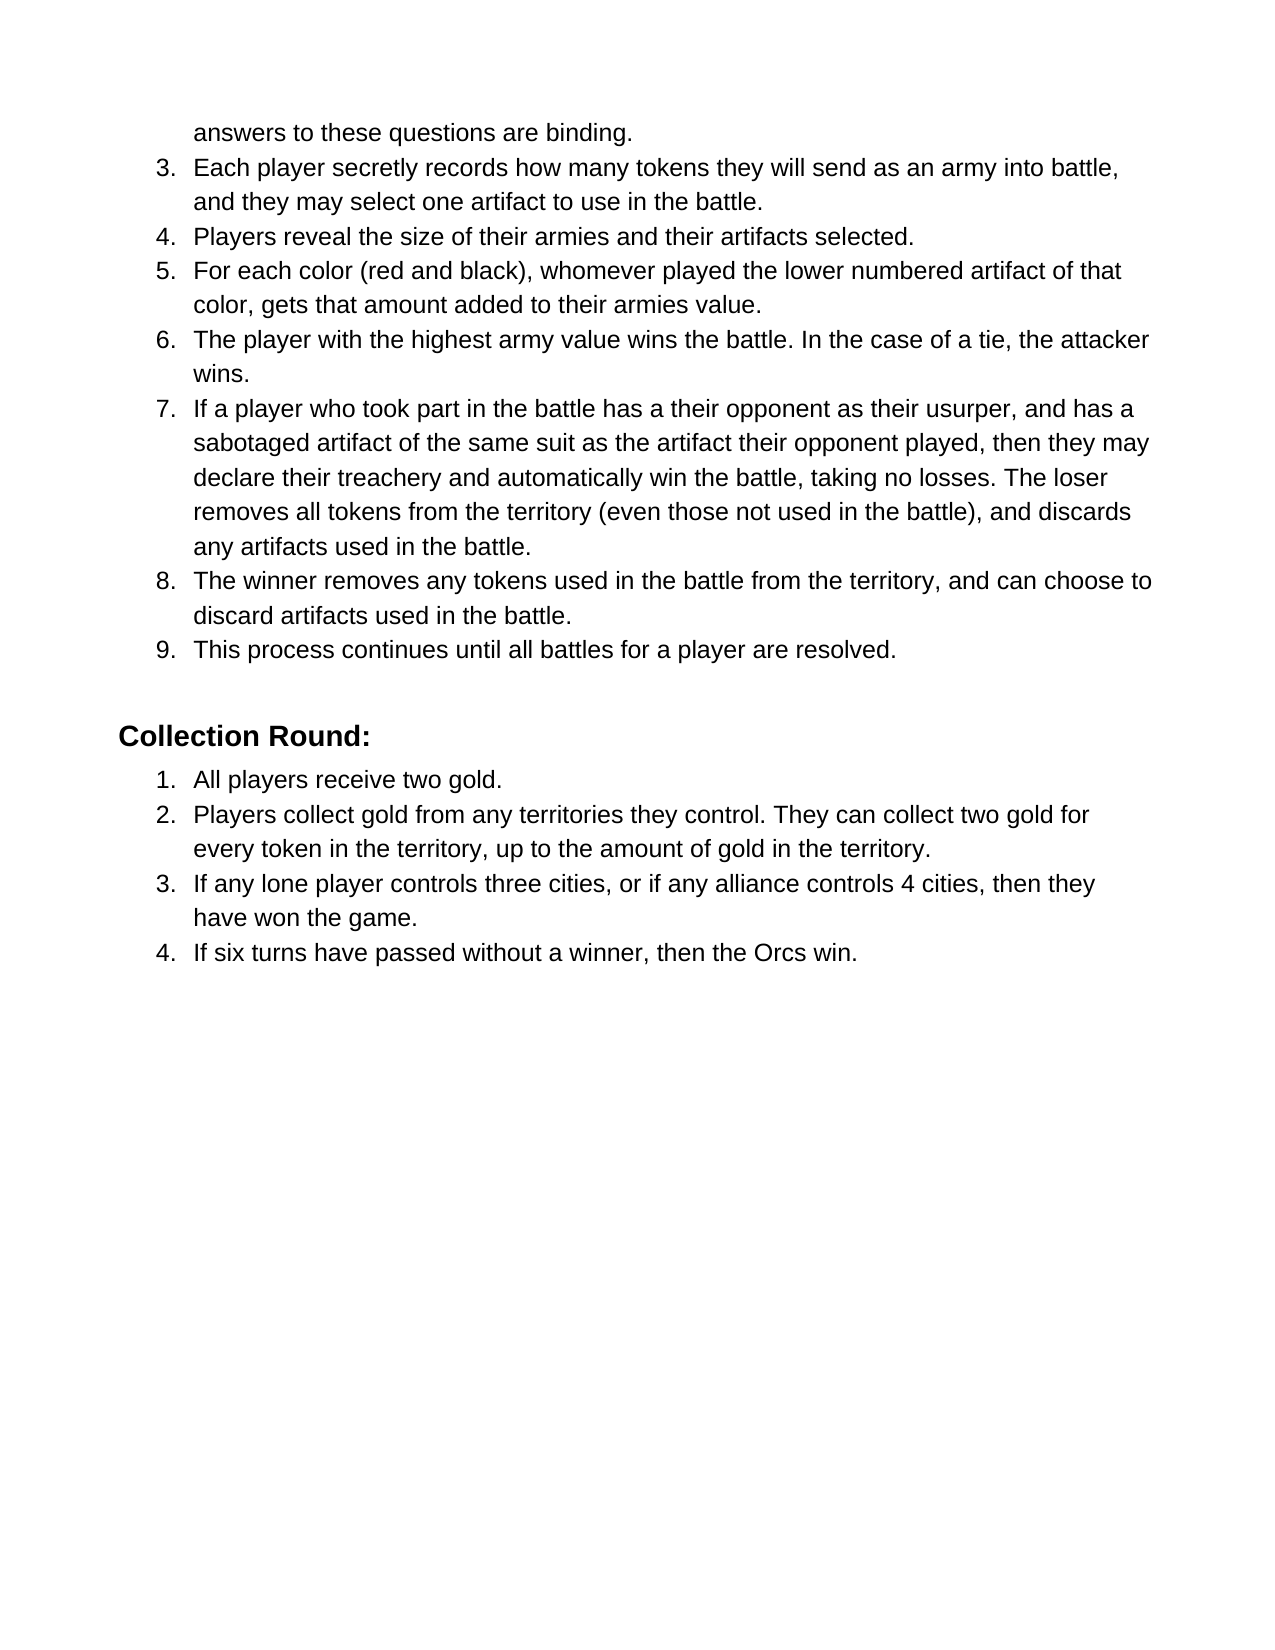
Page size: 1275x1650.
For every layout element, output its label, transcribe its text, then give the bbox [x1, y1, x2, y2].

list If any lone player controls three cities, or if any alliance controls 4 cities, then they have won the game. [156, 868, 1157, 932]
list This process continues until all battles for a player are resolved. [156, 635, 1157, 664]
list Players reveal the size of their armies and their artifacts selected. [156, 222, 1157, 250]
list For each color (red and black), whomever played the lower numbered artifact of that color, gets that amount added to their armies value. [156, 256, 1157, 319]
list If six turns have passed without a winner, then the Orcs win. [156, 937, 1157, 966]
list answers to these questions are binding. [156, 118, 1157, 147]
subtitle Collection Round: [118, 719, 1157, 753]
list The player with the highest army value wins the battle. In the case of a tie, the attacker wins. [156, 325, 1157, 388]
list Each player secretly records how many tokens they will send as an army into battle, and they may select one artifact to use in the battle. [156, 153, 1157, 216]
list If a player who took part in the battle has a their opponent as their usurper, and has a sabotaged artifact of the same suit as the artifact their opponent played, then they may declare their treachery and automatically win the battle, taking no losses. The loser removes all tokens from the territory (even those not used in the battle), and discards any artifacts used in the battle. [156, 394, 1157, 561]
list The winner removes any tokens used in the battle from the territory, and can choose to discard artifacts used in the battle. [156, 566, 1157, 629]
list Players collect gold from any territories they control. They can collect two gold for every token in the territory, up to the amount of gold in the territory. [156, 799, 1157, 863]
list All players receive two gold. [156, 765, 1157, 794]
